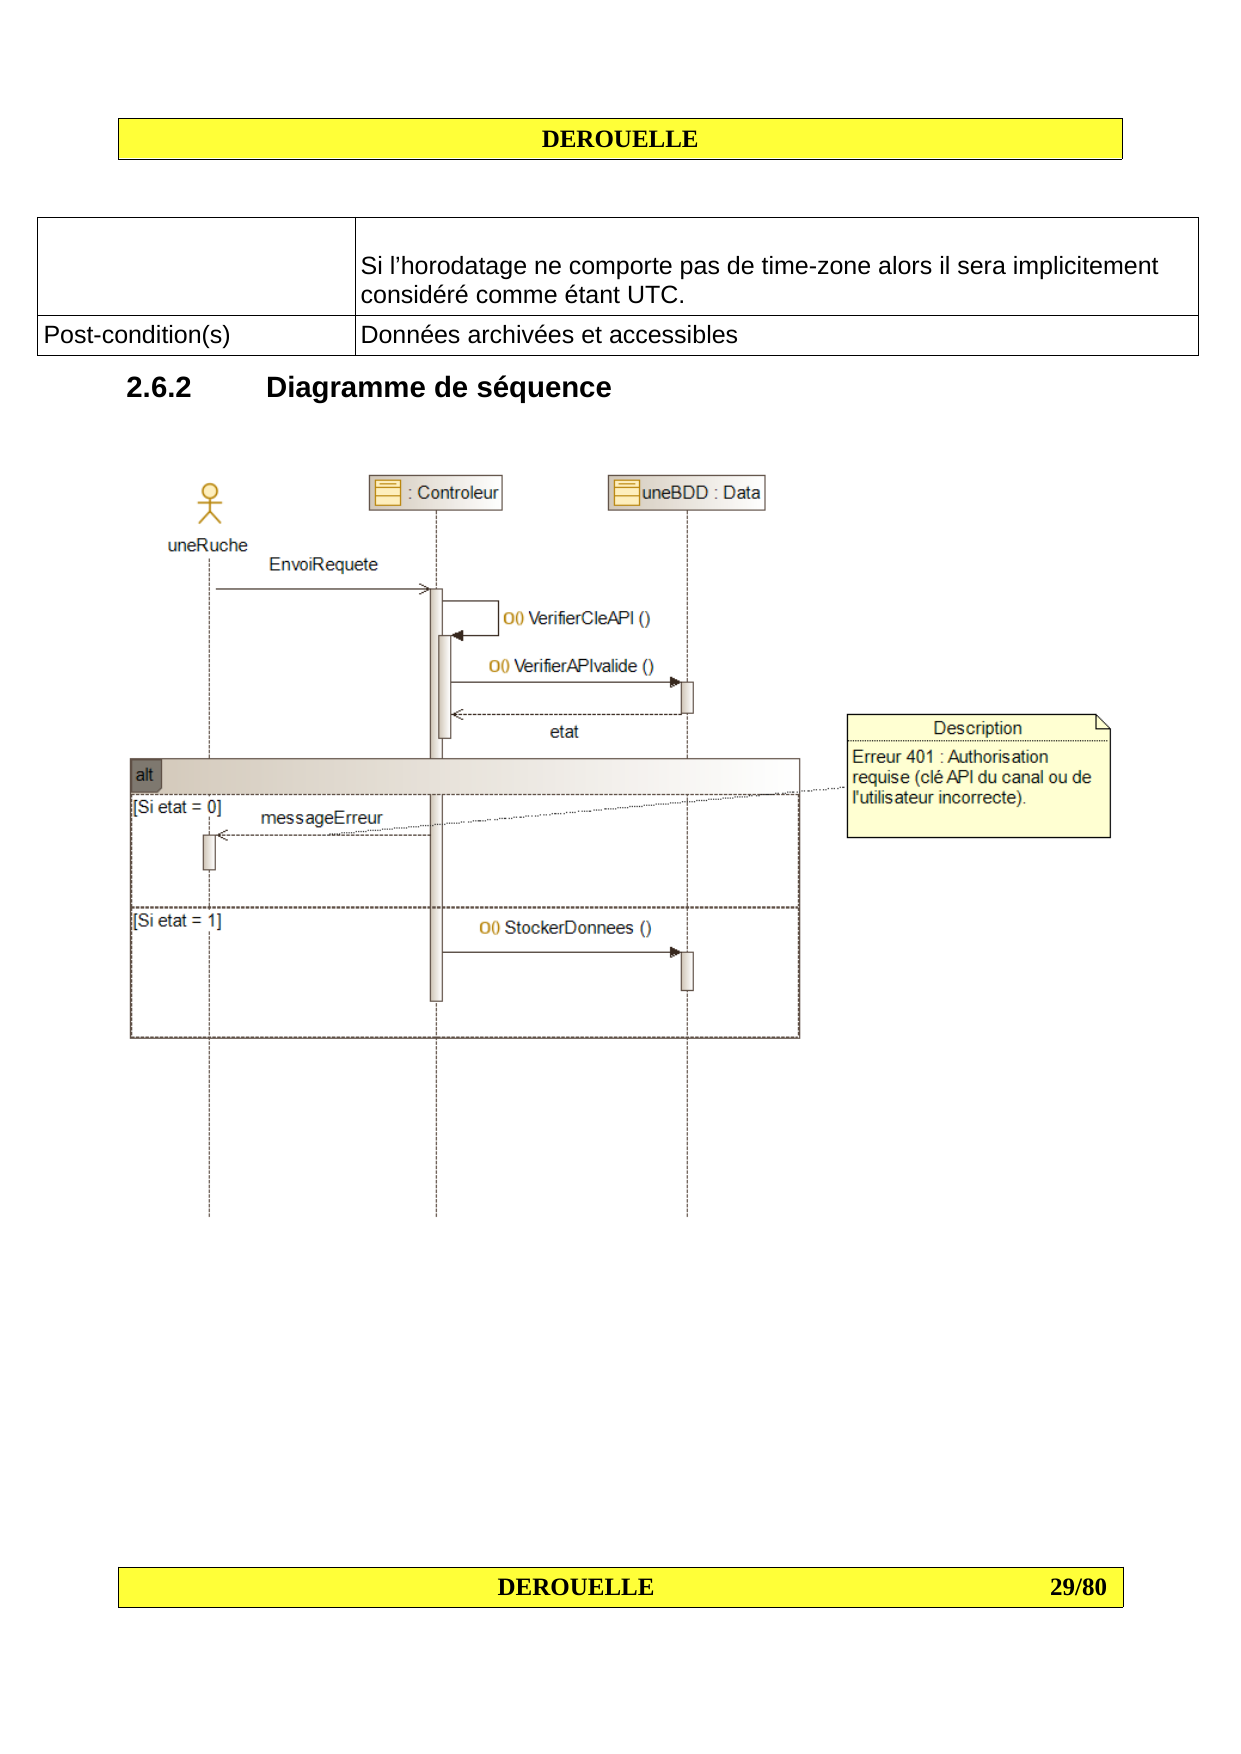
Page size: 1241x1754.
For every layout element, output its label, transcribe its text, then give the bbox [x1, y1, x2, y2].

table_cell Post-condition(s) [38, 316, 355, 355]
table_cell Si l’horodatage ne comporte pas de time-zone alors il sera implicitement considéré comme étant UTC. [356, 218, 1198, 314]
table_cell Données archivées et accessibles [356, 316, 1198, 355]
picture [118, 463, 1123, 1229]
subtitle Diagramme de séquence [118, 369, 1122, 403]
table_cell [38, 218, 355, 314]
